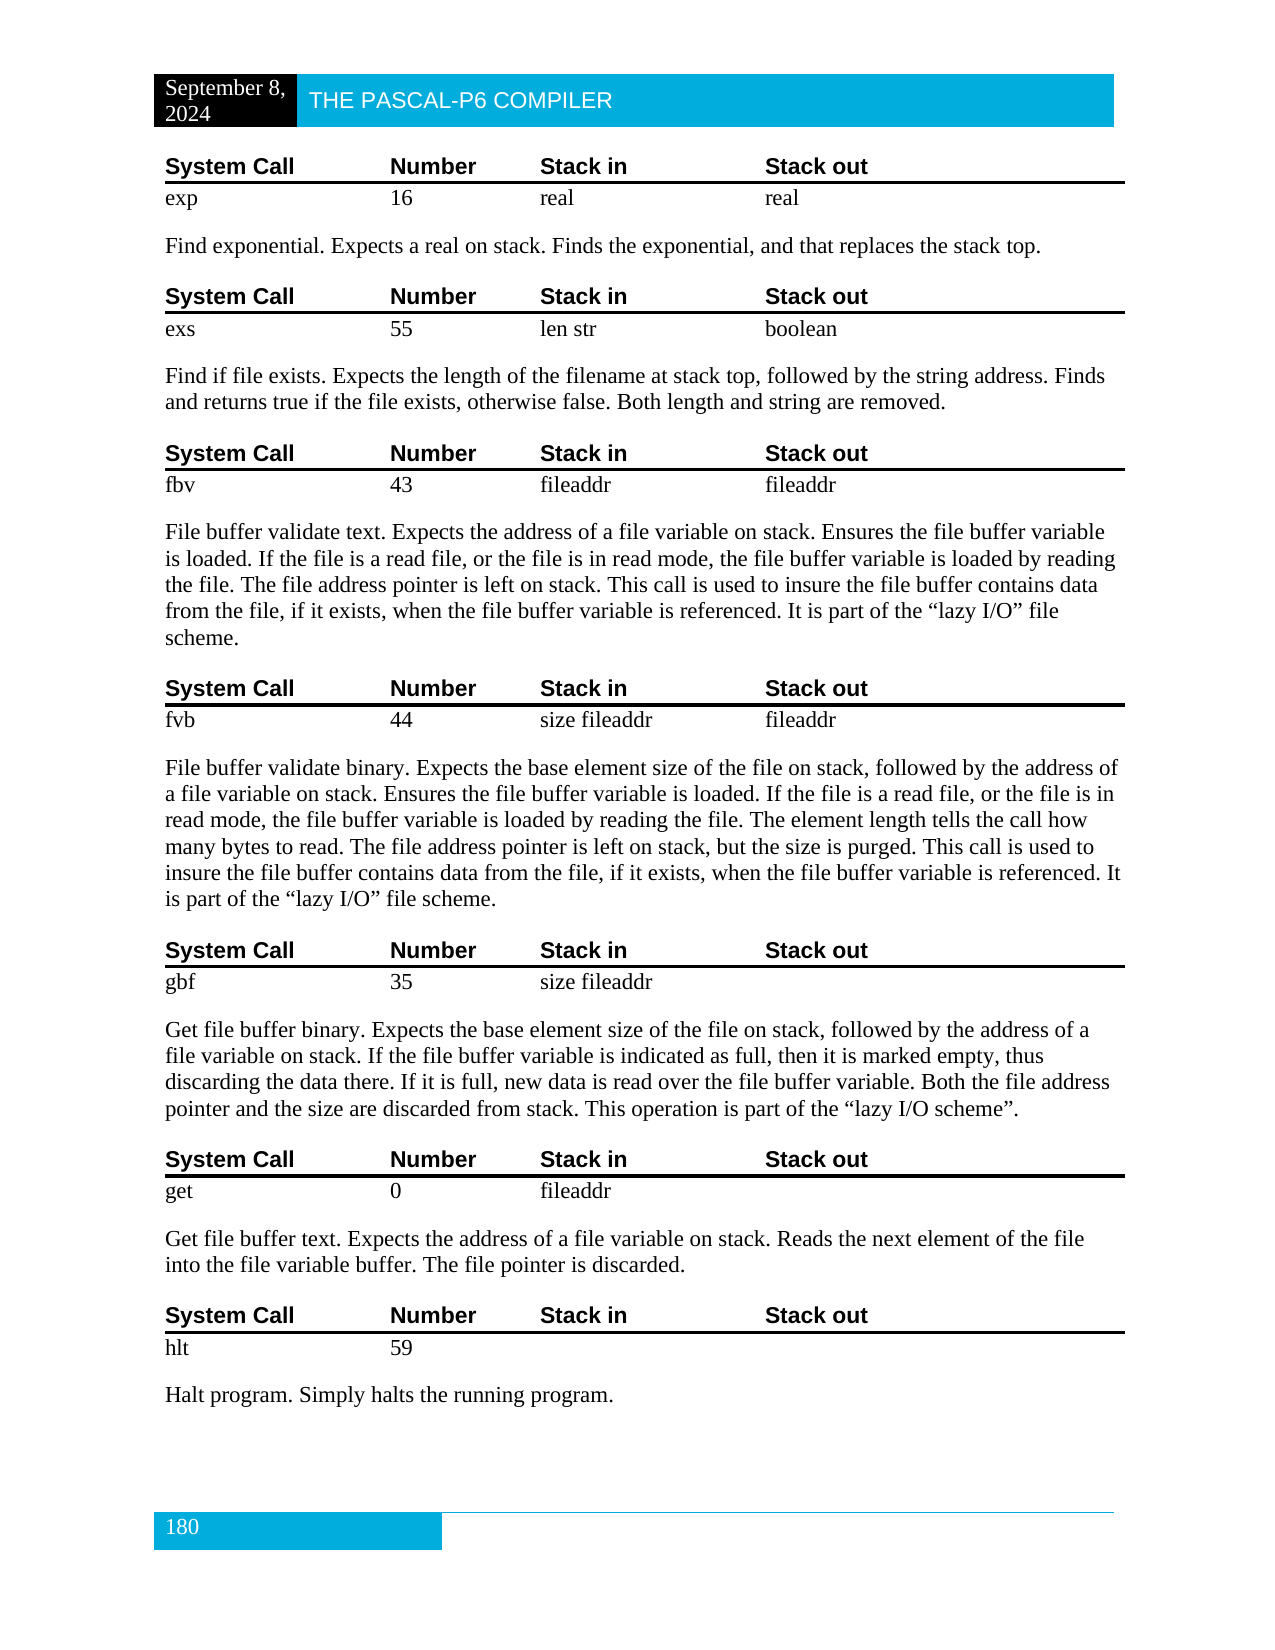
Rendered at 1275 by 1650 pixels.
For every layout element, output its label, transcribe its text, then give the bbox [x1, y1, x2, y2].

text exs 55 len str boolean [165, 314, 1125, 341]
text gbf 35 size fileaddr [165, 968, 1125, 995]
text Halt program. Simply halts the running program. [165, 1381, 1125, 1408]
text exp 16 real real [165, 184, 1125, 211]
text fvb 44 size fileaddr fileaddr [165, 707, 1125, 733]
text System Call Number Stack in Stack out [165, 1146, 1125, 1174]
text System Call Number Stack in Stack out [165, 153, 1125, 181]
text System Call Number Stack in Stack out [165, 675, 1125, 703]
text File buffer validate binary. Expects the base element size of the file on stack, followed by the address of a file variable on stack. Ensures the file buffer variable is loaded. If the file is a read file, or the file is in read mode, the file buffer variable is loaded by reading the file. The element length tells the call how many bytes to read. The file address pointer is left on stack, but the size is purged. This call is used to insure the file buffer contains data from the file, if it exists, when the file buffer variable is referenced. It is part of the “lazy I/O” file scheme. [165, 754, 1125, 912]
text Get file buffer binary. Expects the base element size of the file on stack, followed by the address of a file variable on stack. If the file buffer variable is indicated as full, then it is marked empty, thus discarding the data there. If it is full, new data is read over the file buffer variable. Both the file address pointer and the size are discarded from stack. This operation is part of the “lazy I/O scheme”. [165, 1016, 1125, 1121]
text File buffer validate text. Expects the address of a file variable on stack. Ensures the file buffer variable is loaded. If the file is a read file, or the file is in read mode, the file buffer variable is loaded by reading the file. The file address pointer is left on stack. This call is used to insure the file buffer contains data from the file, if it exists, when the file buffer variable is referenced. It is part of the “lazy I/O” file scheme. [165, 518, 1125, 650]
text System Call Number Stack in Stack out [165, 283, 1125, 311]
text hlt 59 [165, 1334, 1125, 1360]
text Get file buffer text. Expects the address of a file variable on stack. Reads the next element of the file into the file variable buffer. The file pointer is discarded. [165, 1225, 1125, 1277]
text Find exponential. Expects a real on stack. Finds the exponential, and that replaces the stack top. [165, 232, 1125, 258]
text Find if file exists. Expects the length of the filename at stack top, followed by the string address. Finds and returns true if the file exists, otherwise false. Both length and string are removed. [165, 362, 1125, 414]
text System Call Number Stack in Stack out [165, 439, 1125, 468]
text fbv 43 fileaddr fileaddr [165, 471, 1125, 497]
text System Call Number Stack in Stack out [165, 937, 1125, 965]
text System Call Number Stack in Stack out [165, 1302, 1125, 1331]
text get 0 fileaddr [165, 1178, 1125, 1204]
